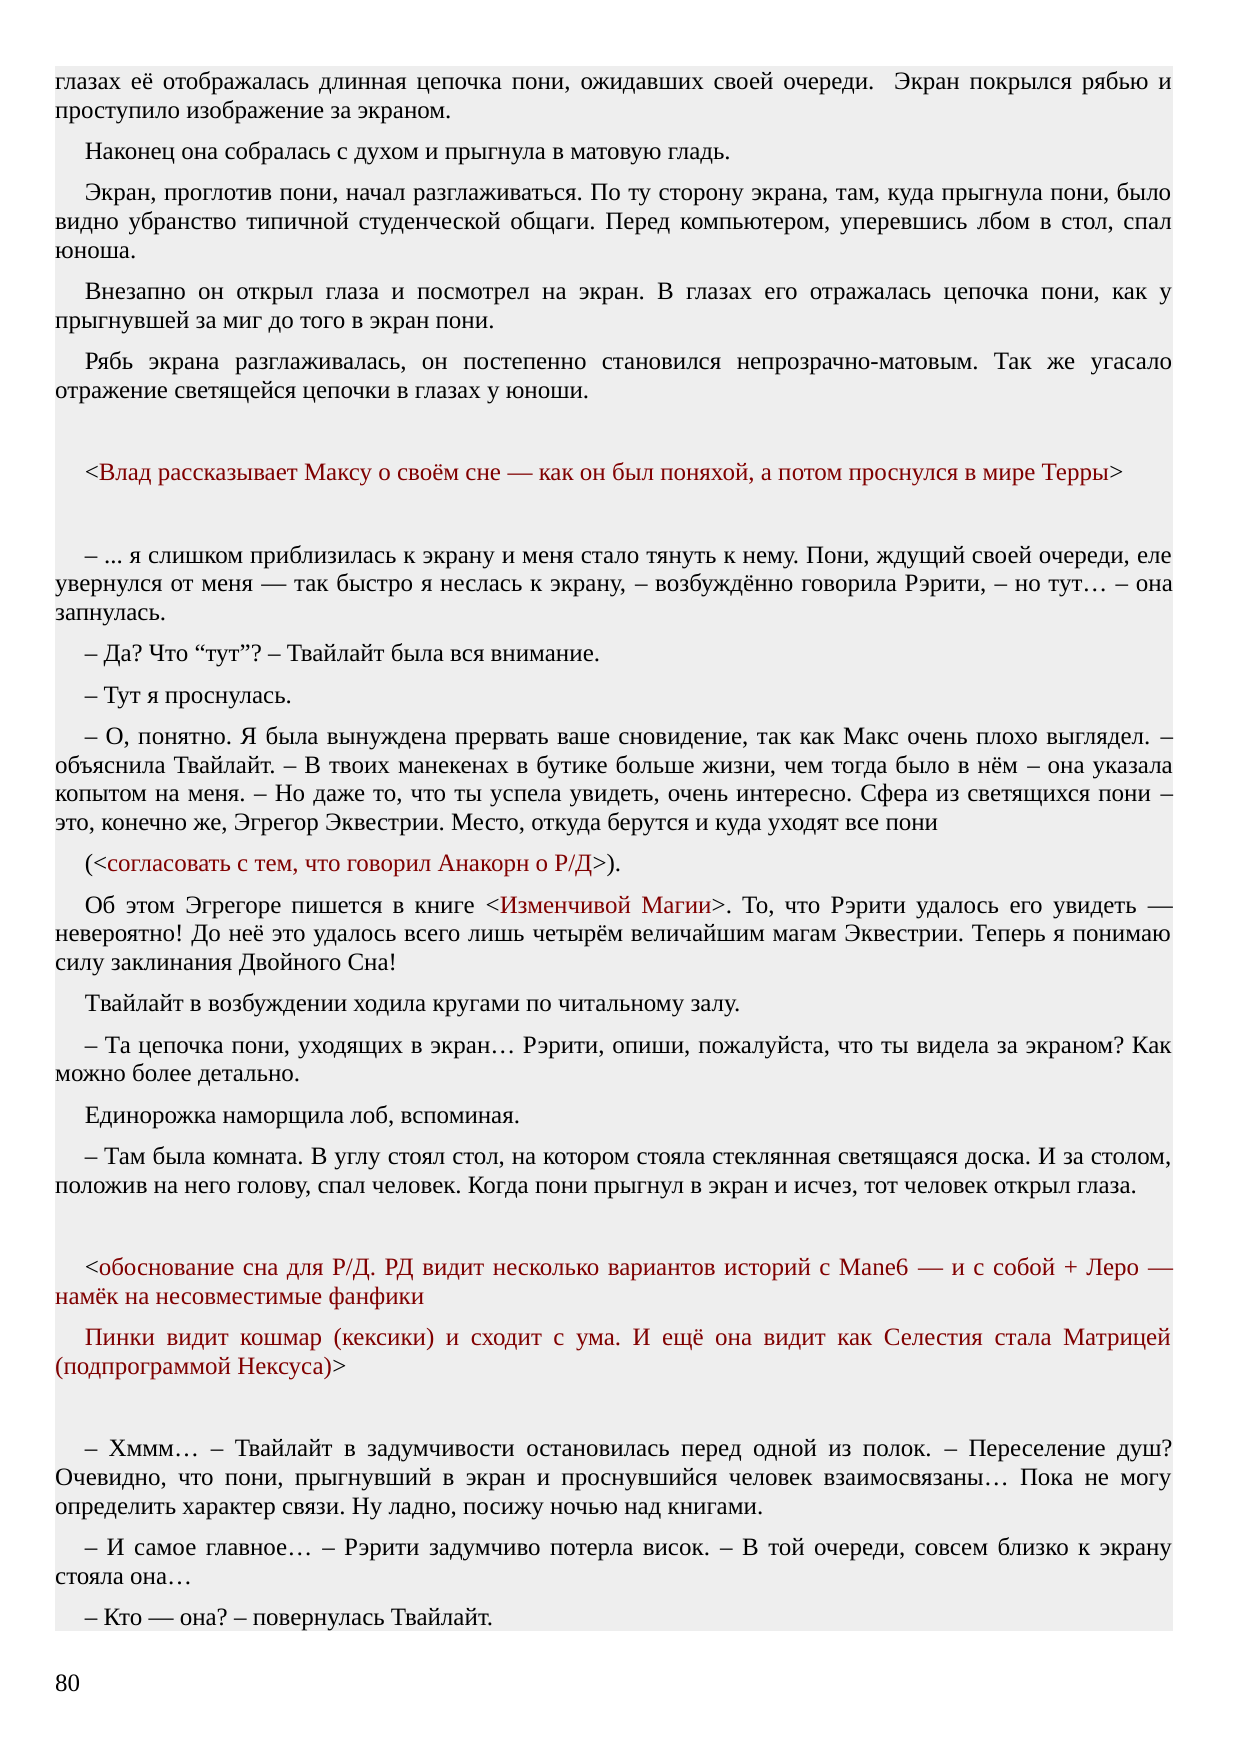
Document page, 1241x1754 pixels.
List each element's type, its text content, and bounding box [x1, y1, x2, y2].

text – Та цепочка пони, уходящих в экран… Рэрити, опиши, пожалуйста, что ты видела за экраном? Как можно более детально. [55, 1030, 1173, 1087]
text – Хммм… – Твайлайт в задумчивости остановилась перед одной из полок. – Переселение душ? Очевидно, что пони, прыгнувший в экран и проснувшийся человек взаимосвязаны… Пока не могу определить характер связи. Ну ладно, посижу ночью над книгами. [55, 1433, 1173, 1520]
text – Да? Что “тут”? – Твайлайт была вся внимание. [55, 638, 1173, 667]
text – ... я слишком приблизилась к экрану и меня стало тянуть к нему. Пони, ждущий своей очереди, еле увернулся от меня — так быстро я неслась к экрану, – возбуждённо говорила Рэрити, – но тут… – она запнулась. [55, 540, 1173, 626]
text Твайлайт в возбуждении ходила кругами по читальному залу. [55, 988, 1173, 1017]
text – Тут я проснулась. [55, 680, 1173, 708]
text Пинки видит кошмар (кексики) и сходит с ума. И ещё она видит как Селестия стала Матрицей (подпрограммой Нексуса)> [55, 1322, 1173, 1380]
text – Там была комната. В углу стоял стол, на котором стояла стеклянная светящаяся доска. И за столом, положив на него голову, спал человек. Когда пони прыгнул в экран и исчез, тот человек открыл глаза. [55, 1141, 1173, 1198]
text Внезапно он открыл глаза и посмотрел на экран. В глазах его отражалась цепочка пони, как у прыгнувшей за миг до того в экран пони. [55, 276, 1173, 333]
text глазах её отображалась длинная цепочка пони, ожидавших своей очереди. Экран покрылся рябью и проступило изображение за экраном. [55, 66, 1173, 123]
text – О, понятно. Я была вынуждена прервать ваше сновидение, так как Макс очень плохо выглядел. – объяснила Твайлайт. – В твоих манекенах в бутике больше жизни, чем тогда было в нём – она указала копытом на меня. – Но даже то, что ты успела увидеть, очень интересно. Сфера из светящихся пони – это, конечно же, Эгрегор Эквестрии. Место, откуда берутся и куда уходят все пони [55, 721, 1173, 836]
text Экран, проглотив пони, начал разглаживаться. По ту сторону экрана, там, куда прыгнула пони, было видно убранство типичной студенческой общаги. Перед компьютером, уперевшись лбом в стол, спал юноша. [55, 177, 1173, 263]
text – И самое главное… – Рэрити задумчиво потерла висок. – В той очереди, совсем близко к экрану стояла она… [55, 1532, 1173, 1590]
text <обоснование сна для Р/Д. РД видит несколько вариантов историй с Mane6 — и с собой + Леро — намёк на несовместимые фанфики [55, 1252, 1173, 1310]
text <Влад рассказывает Максу о своём сне — как он был поняхой, а потом проснулся в мире Терры> [55, 457, 1173, 486]
text Рябь экрана разглаживалась, он постепенно становился непрозрачно-матовым. Так же угасало отражение светящейся цепочки в глазах у юноши. [55, 346, 1173, 403]
text (<согласовать с тем, что говорил Анакорн о Р/Д>). [55, 848, 1173, 877]
text Наконец она собралась с духом и прыгнула в матовую гладь. [55, 136, 1173, 165]
text Единорожка наморщила лоб, вспоминая. [55, 1100, 1173, 1128]
text Об этом Эгрегоре пишется в книге <Изменчивой Магии>. То, что Рэрити удалось его увидеть — невероятно! До неё это удалось всего лишь четырём величайшим магам Эквестрии. Теперь я понимаю силу заклинания Двойного Сна! [55, 890, 1173, 976]
text – Кто — она? – повернулась Твайлайт. [55, 1602, 1173, 1631]
